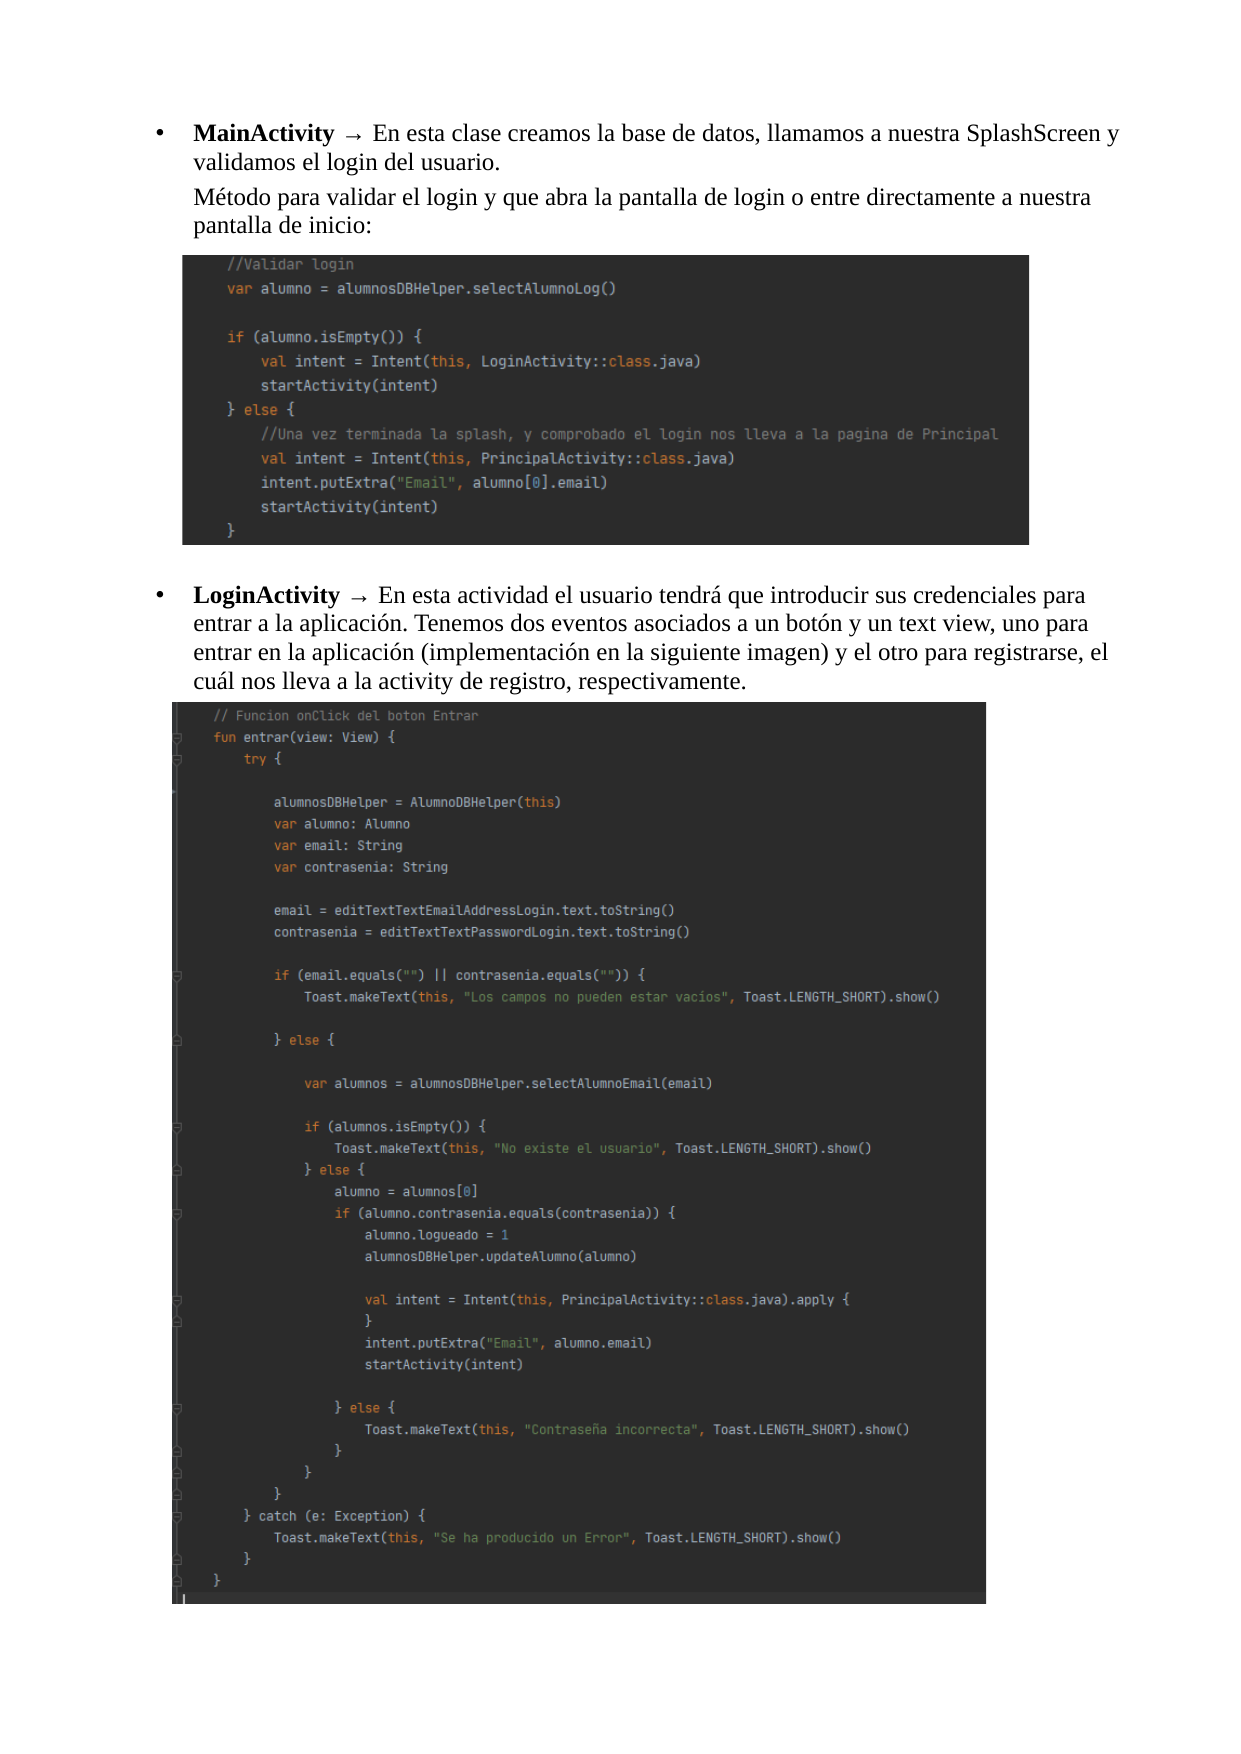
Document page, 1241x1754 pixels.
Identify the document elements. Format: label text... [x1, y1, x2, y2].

list Método para validar el login y que abra la pantalla de login o entre directamente a nuestra pantalla de inicio: [156, 182, 1122, 239]
picture [182, 255, 1030, 545]
picture [172, 702, 987, 1604]
list MainActivity → En esta clase creamos la base de datos, llamamos a nuestra SplashScreen y validamos el login del usuario. [156, 118, 1122, 176]
list LoginActivity → En esta actividad el usuario tendrá que introducir sus credenciales para entrar a la aplicación. Tenemos dos eventos asociados a un botón y un text view, uno para entrar en la aplicación (implementación en la siguiente imagen) y el otro para registrarse, el cuál nos lleva a la activity de registro, respectivamente. [156, 580, 1122, 695]
